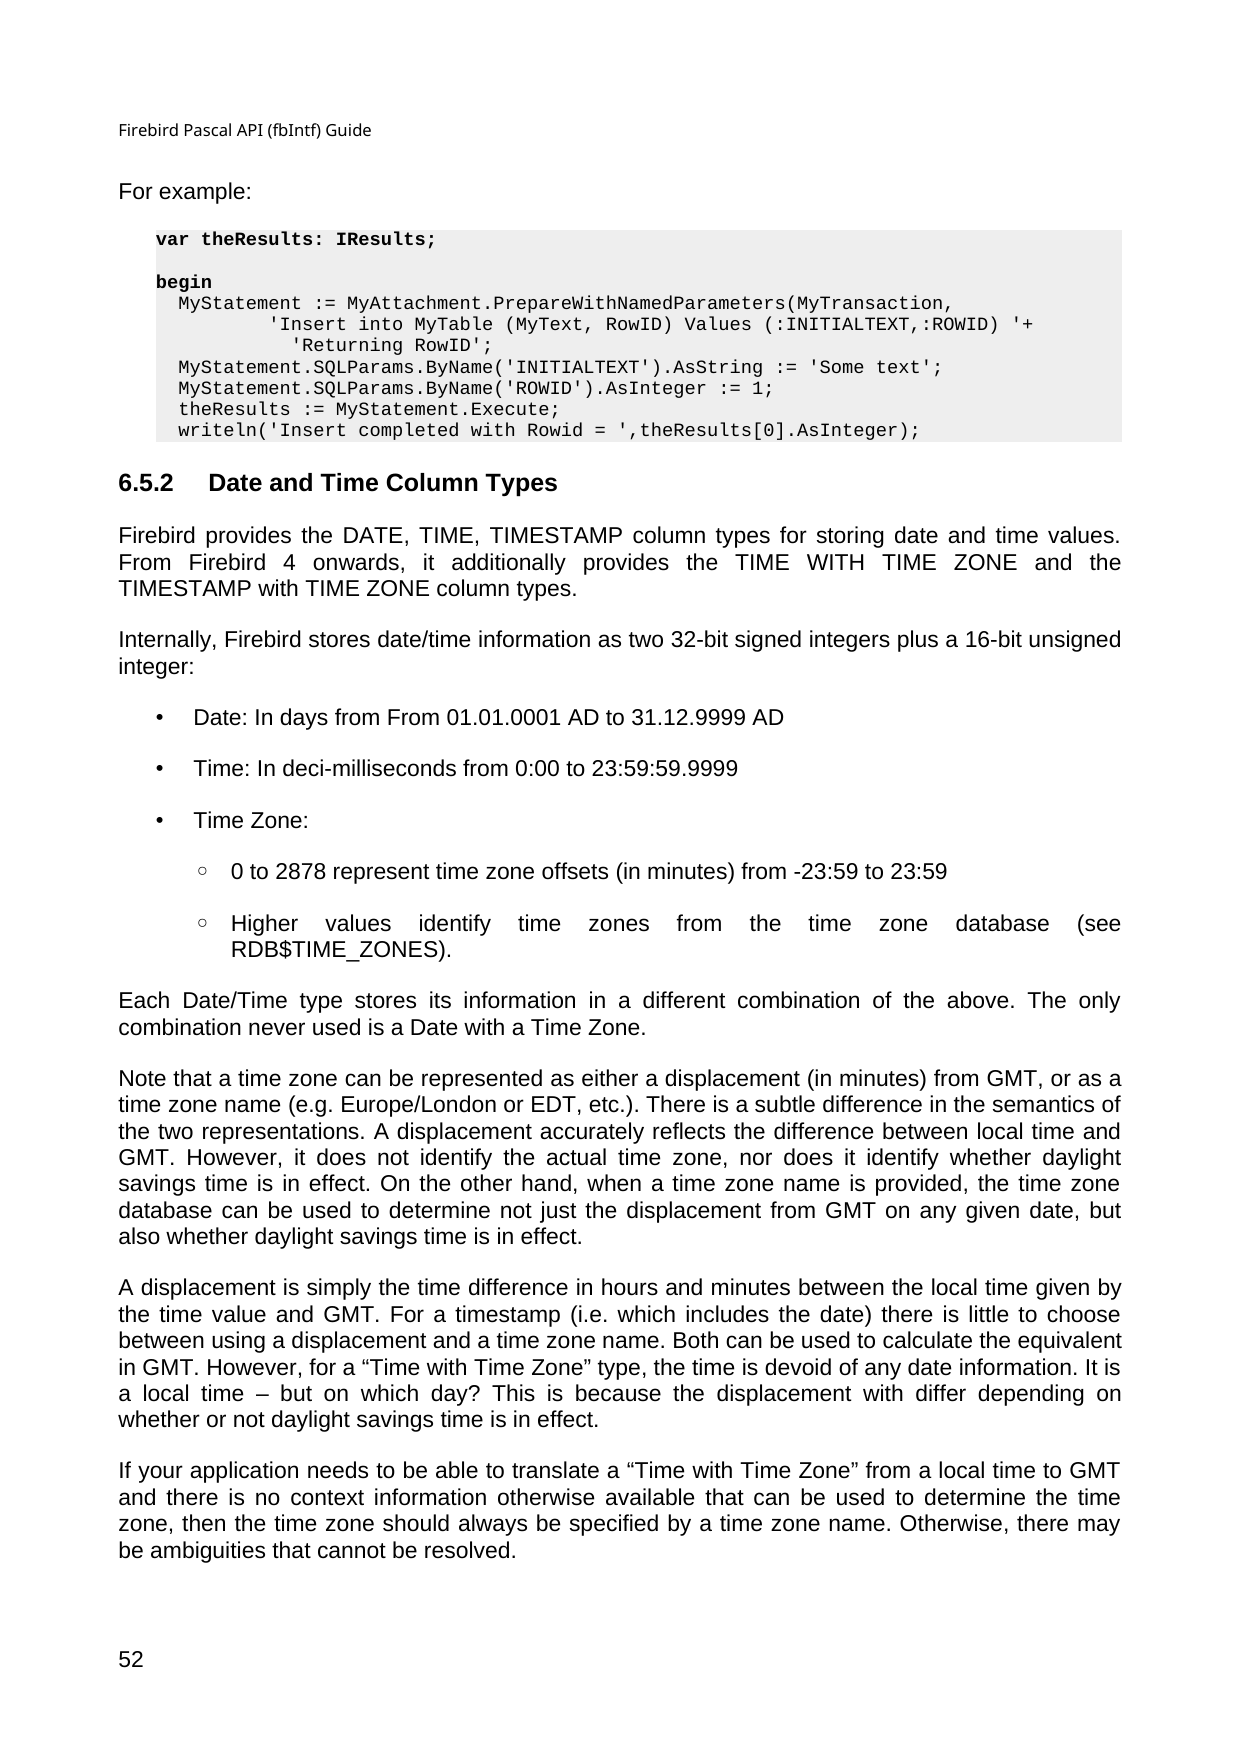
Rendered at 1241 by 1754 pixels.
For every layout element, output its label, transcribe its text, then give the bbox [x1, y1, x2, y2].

text Firebird provides the DATE, TIME, TIMESTAMP column types for storing date and time values. From Firebird 4 onwards, it additionally provides the TIME WITH TIME ZONE and the TIMESTAMP with TIME ZONE column types. [118, 522, 1122, 601]
list Date: In days from From 01.01.0001 AD to 31.12.9999 AD [156, 704, 1122, 730]
text Internally, Firebird stores date/time information as two 32-bit signed integers plus a 16-bit unsigned integer: [118, 626, 1122, 679]
text Each Date/Time type stores its information in a different combination of the above. The only combination never used is a Date with a Time Zone. [118, 987, 1122, 1040]
list Higher values identify time zones from the time zone database (see RDB$TIME_ZONES). [193, 909, 1122, 962]
list Time Zone: [156, 807, 1122, 833]
text MyStatement := MyAttachment.PrepareWithNamedParameters(MyTransaction, [156, 294, 1122, 315]
text var theResults: IResults; [156, 230, 1122, 251]
text writeln('Insert completed with Rowid = ',theResults[0].AsInteger); [156, 421, 1122, 442]
list 0 to 2878 represent time zone offsets (in minutes) from -23:59 to 23:59 [193, 858, 1122, 884]
text A displacement is simply the time difference in hours and minutes between the local time given by the time value and GMT. For a timestamp (i.e. which includes the date) there is little to choose between using a displacement and a time zone name. Both can be used to calculate the equivalent in GMT. However, for a “Time with Time Zone” type, the time is devoid of any date information. It is a local time – but on which day? This is because the displacement with differ depending on whether or not daylight savings time is in effect. [118, 1274, 1122, 1432]
text If your application needs to be able to translate a “Time with Time Zone” from a local time to GMT and there is no context information otherwise available that can be used to determine the time zone, then the time zone should always be specified by a time zone name. Otherwise, there may be ambiguities that cannot be resolved. [118, 1457, 1122, 1563]
text For example: [118, 178, 1122, 204]
text Note that a time zone can be represented as either a displacement (in minutes) from GMT, or as a time zone name (e.g. Europe/London or EDT, etc.). There is a subtle difference in the semantics of the two representations. A displacement accurately reflects the difference between local time and GMT. However, it does not identify the actual time zone, nor does it identify whether daylight savings time is in effect. On the other hand, when a time zone name is provided, the time zone database can be used to determine not just the displacement from GMT on any given date, but also whether daylight savings time is in effect. [118, 1065, 1122, 1249]
subtitle Date and Time Column Types [118, 468, 1122, 497]
list Time: In deci-milliseconds from 0:00 to 23:59:59.9999 [156, 755, 1122, 782]
text theResults := MyStatement.Execute; [156, 400, 1122, 421]
text 'Insert into MyTable (MyText, RowID) Values (:INITIALTEXT,:ROWID) '+ [156, 315, 1122, 336]
text MyStatement.SQLParams.ByName('INITIALTEXT').AsString := 'Some text'; [156, 357, 1122, 379]
text begin [156, 272, 1122, 294]
text MyStatement.SQLParams.ByName('ROWID').AsInteger := 1; [156, 379, 1122, 400]
text 'Returning RowID'; [156, 336, 1122, 357]
